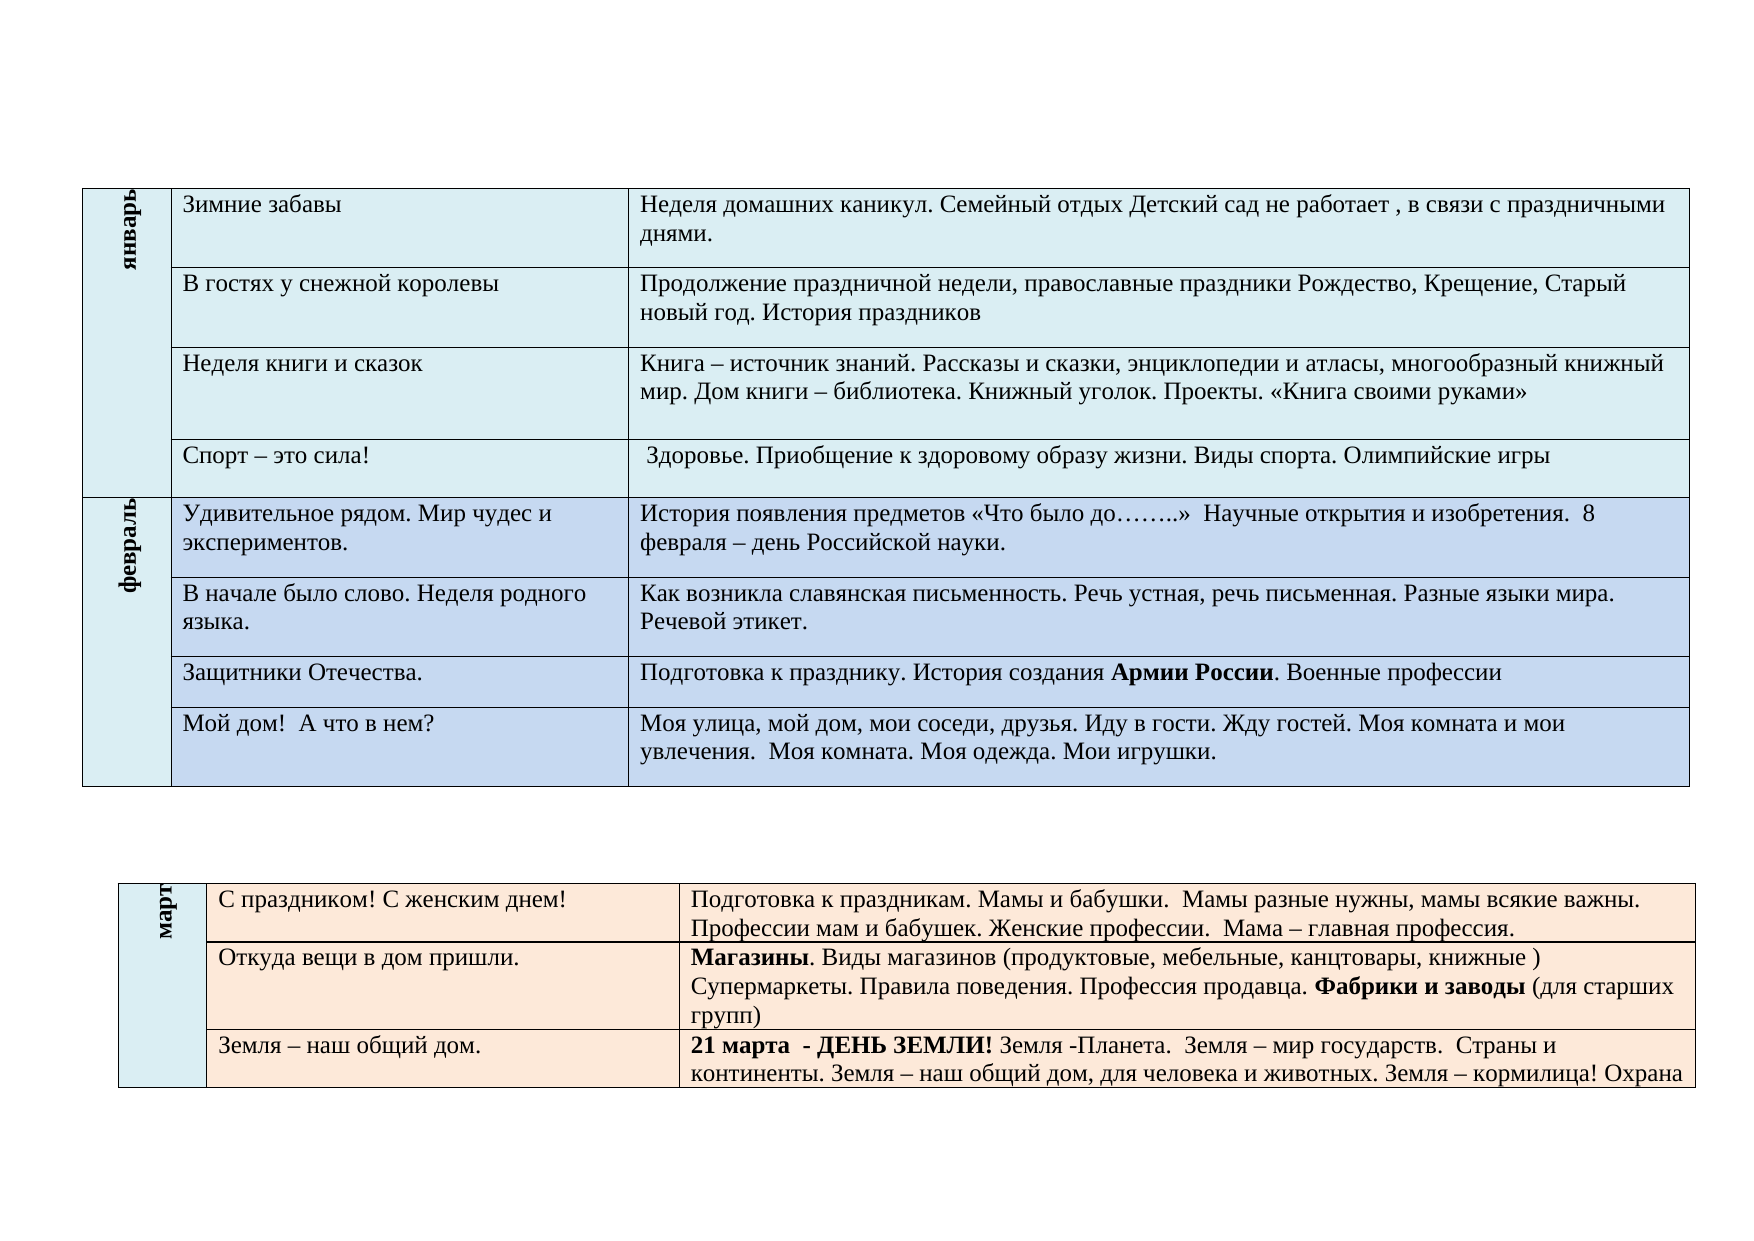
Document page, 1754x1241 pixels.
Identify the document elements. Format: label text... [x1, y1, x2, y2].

table_header С праздником! С женским днем! [207, 884, 679, 941]
table_cell Защитники Отечества. [172, 657, 628, 707]
table_cell Неделя домашних каникул. Семейный отдых Детский сад не работает , в связи с праздничными днями. [629, 189, 1689, 267]
table_cell январь [83, 189, 171, 497]
table_cell Моя улица, мой дом, мои соседи, друзья. Иду в гости. Жду гостей. Моя комната и мои увлечения. Моя комната. Моя одежда. Мои игрушки. [629, 708, 1689, 786]
table_cell Подготовка к празднику. История создания Армии России. Военные профессии [629, 657, 1689, 707]
table_header Подготовка к праздникам. Мамы и бабушки. Мамы разные нужны, мамы всякие важны. Профессии мам и бабушек. Женские профессии. Мама – главная профессия. [680, 884, 1695, 941]
table_cell Здоровье. Приобщение к здоровому образу жизни. Виды спорта. Олимпийские игры [629, 440, 1689, 497]
table_cell История появления предметов «Что было до……..» Научные открытия и изобретения. 8 февраля – день Российской науки. [629, 498, 1689, 577]
table_cell В начале было слово. Неделя родного языка. [172, 578, 628, 656]
table_cell Спорт – это сила! [172, 440, 628, 497]
table_cell Зимние забавы [172, 189, 628, 267]
table_cell Неделя книги и сказок [172, 348, 628, 439]
table_cell Магазины. Виды магазинов (продуктовые, мебельные, канцтовары, книжные ) Супермаркеты. Правила поведения. Профессия продавца. Фабрики и заводы (для старших групп) [680, 943, 1695, 1029]
table_cell Откуда вещи в дом пришли. [207, 943, 679, 1029]
table_cell Удивительное рядом. Мир чудес и экспериментов. [172, 498, 628, 577]
table_header март [119, 884, 206, 1087]
table_cell Книга – источник знаний. Рассказы и сказки, энциклопедии и атласы, многообразный книжный мир. Дом книги – библиотека. Книжный уголок. Проекты. «Книга своими руками» [629, 348, 1689, 439]
table_cell Земля – наш общий дом. [207, 1030, 679, 1087]
table_cell Продолжение праздничной недели, православные праздники Рождество, Крещение, Старый новый год. История праздников [629, 268, 1689, 347]
table_cell Как возникла славянская письменность. Речь устная, речь письменная. Разные языки мира. Речевой этикет. [629, 578, 1689, 656]
table_cell В гостях у снежной королевы [172, 268, 628, 347]
table_cell Мой дом! А что в нем? [172, 708, 628, 786]
table_cell февраль [83, 498, 171, 786]
table_cell 21 марта - ДЕНЬ ЗЕМЛИ! Земля -Планета. Земля – мир государств. Страны и континенты. Земля – наш общий дом, для человека и животных. Земля – кормилица! Охрана [680, 1030, 1695, 1087]
